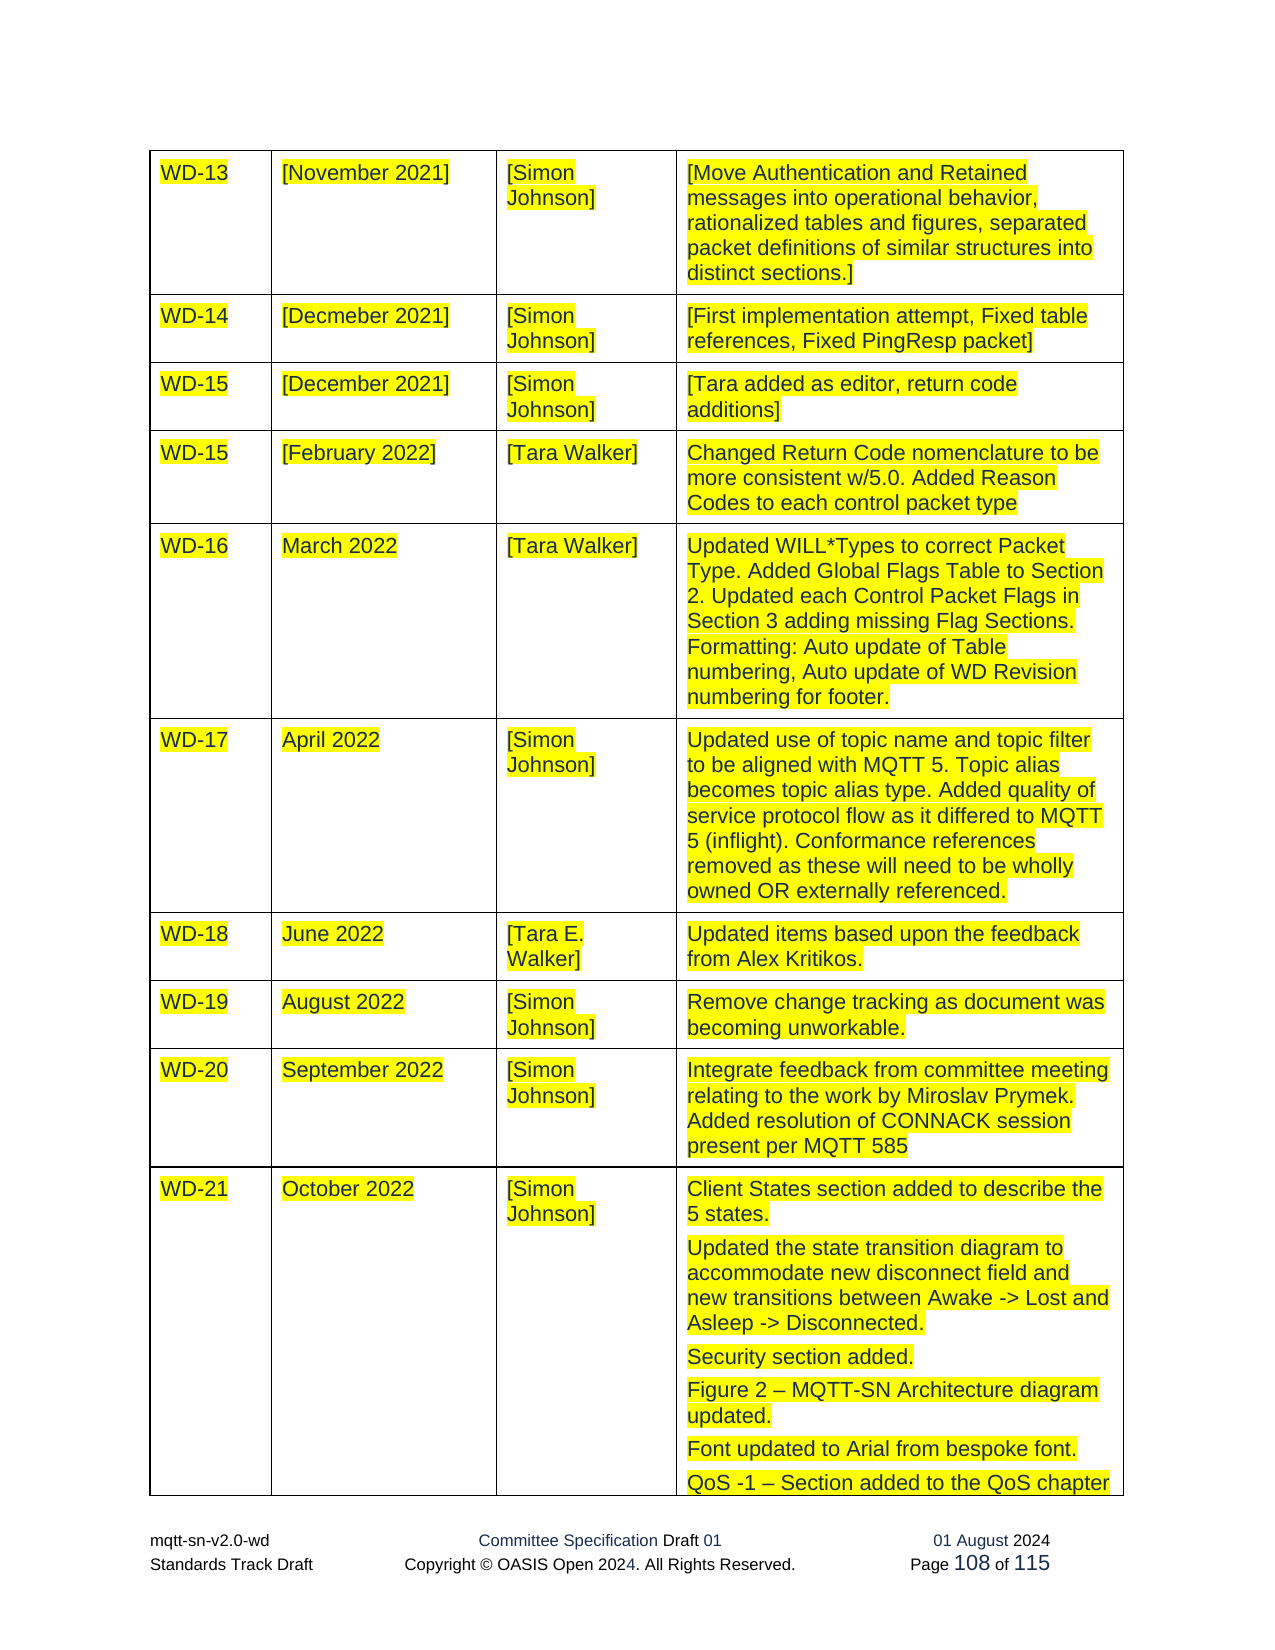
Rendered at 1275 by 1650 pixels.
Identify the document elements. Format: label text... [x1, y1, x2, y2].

table_cell March 2022 [272, 524, 496, 717]
table_cell Updated use of topic name and topic filter to be aligned with MQTT 5. Topic alias becomes topic alias type. Added quality of service protocol flow as it differed to MQTT 5 (inflight). Conformance references removed as these will need to be wholly owned OR externally referenced. [677, 719, 1123, 912]
table_cell September 2022 [272, 1049, 496, 1166]
table_cell [First implementation attempt, Fixed table references, Fixed PingResp packet] [677, 295, 1123, 362]
table_cell Changed Return Code nomenclature to be more consistent w/5.0. Added Reason Codes to each control packet type [677, 431, 1123, 523]
table_cell [November 2021] [272, 151, 496, 294]
table_cell [Tara Walker] [497, 524, 676, 717]
table_cell [Simon Johnson] [497, 295, 676, 362]
table_cell October 2022 [272, 1168, 496, 1495]
table_cell [Simon Johnson] [497, 981, 676, 1048]
table_cell April 2022 [272, 719, 496, 912]
table_cell WD-17 [151, 719, 271, 912]
table_cell Integrate feedback from committee meeting relating to the work by Miroslav Prymek. Added resolution of CONNACK session present per MQTT 585 [677, 1049, 1123, 1166]
table_cell [Simon Johnson] [497, 151, 676, 294]
table_cell [December 2021] [272, 363, 496, 430]
table_cell [Tara added as editor, return code additions] [677, 363, 1123, 430]
table_cell [Simon Johnson] [497, 1049, 676, 1166]
table_cell [Simon Johnson] [497, 1168, 676, 1495]
table_cell WD-15 [151, 431, 271, 523]
table_cell [Simon Johnson] [497, 363, 676, 430]
table_cell August 2022 [272, 981, 496, 1048]
table_cell Updated items based upon the feedback from Alex Kritikos. [677, 913, 1123, 980]
table_cell WD-20 [151, 1049, 271, 1166]
table_cell [Simon Johnson] [497, 719, 676, 912]
table_cell June 2022 [272, 913, 496, 980]
table_cell WD-16 [151, 524, 271, 717]
table_cell [February 2022] [272, 431, 496, 523]
table_cell [Tara Walker] [497, 431, 676, 523]
table_cell WD-18 [151, 913, 271, 980]
table_cell [Move Authentication and Retained messages into operational behavior, rationalized tables and figures, separated packet definitions of similar structures into distinct sections.] [677, 151, 1123, 294]
table_cell WD-21 [151, 1168, 271, 1495]
table_cell [Tara E. Walker] [497, 913, 676, 980]
table_cell Updated WILL*Types to correct Packet Type. Added Global Flags Table to Section 2. Updated each Control Packet Flags in Section 3 adding missing Flag Sections. Formatting: Auto update of Table numbering, Auto update of WD Revision numbering for footer. [677, 524, 1123, 717]
table_cell Client States section added to describe the 5 states. Updated the state transition diagram to accommodate new disconnect field and new transitions between Awake -> Lost and Asleep -> Disconnected. Security section added. Figure 2 – MQTT-SN Architecture diagram updated. Font updated to Arial from bespoke font. QoS -1 – Section added to the QoS chapter [677, 1168, 1123, 1495]
table_cell WD-14 [151, 295, 271, 362]
table_cell WD-15 [151, 363, 271, 430]
table_cell Remove change tracking as document was becoming unworkable. [677, 981, 1123, 1048]
table_cell [Decmeber 2021] [272, 295, 496, 362]
table_cell WD-19 [151, 981, 271, 1048]
table_cell WD-13 [151, 151, 271, 294]
